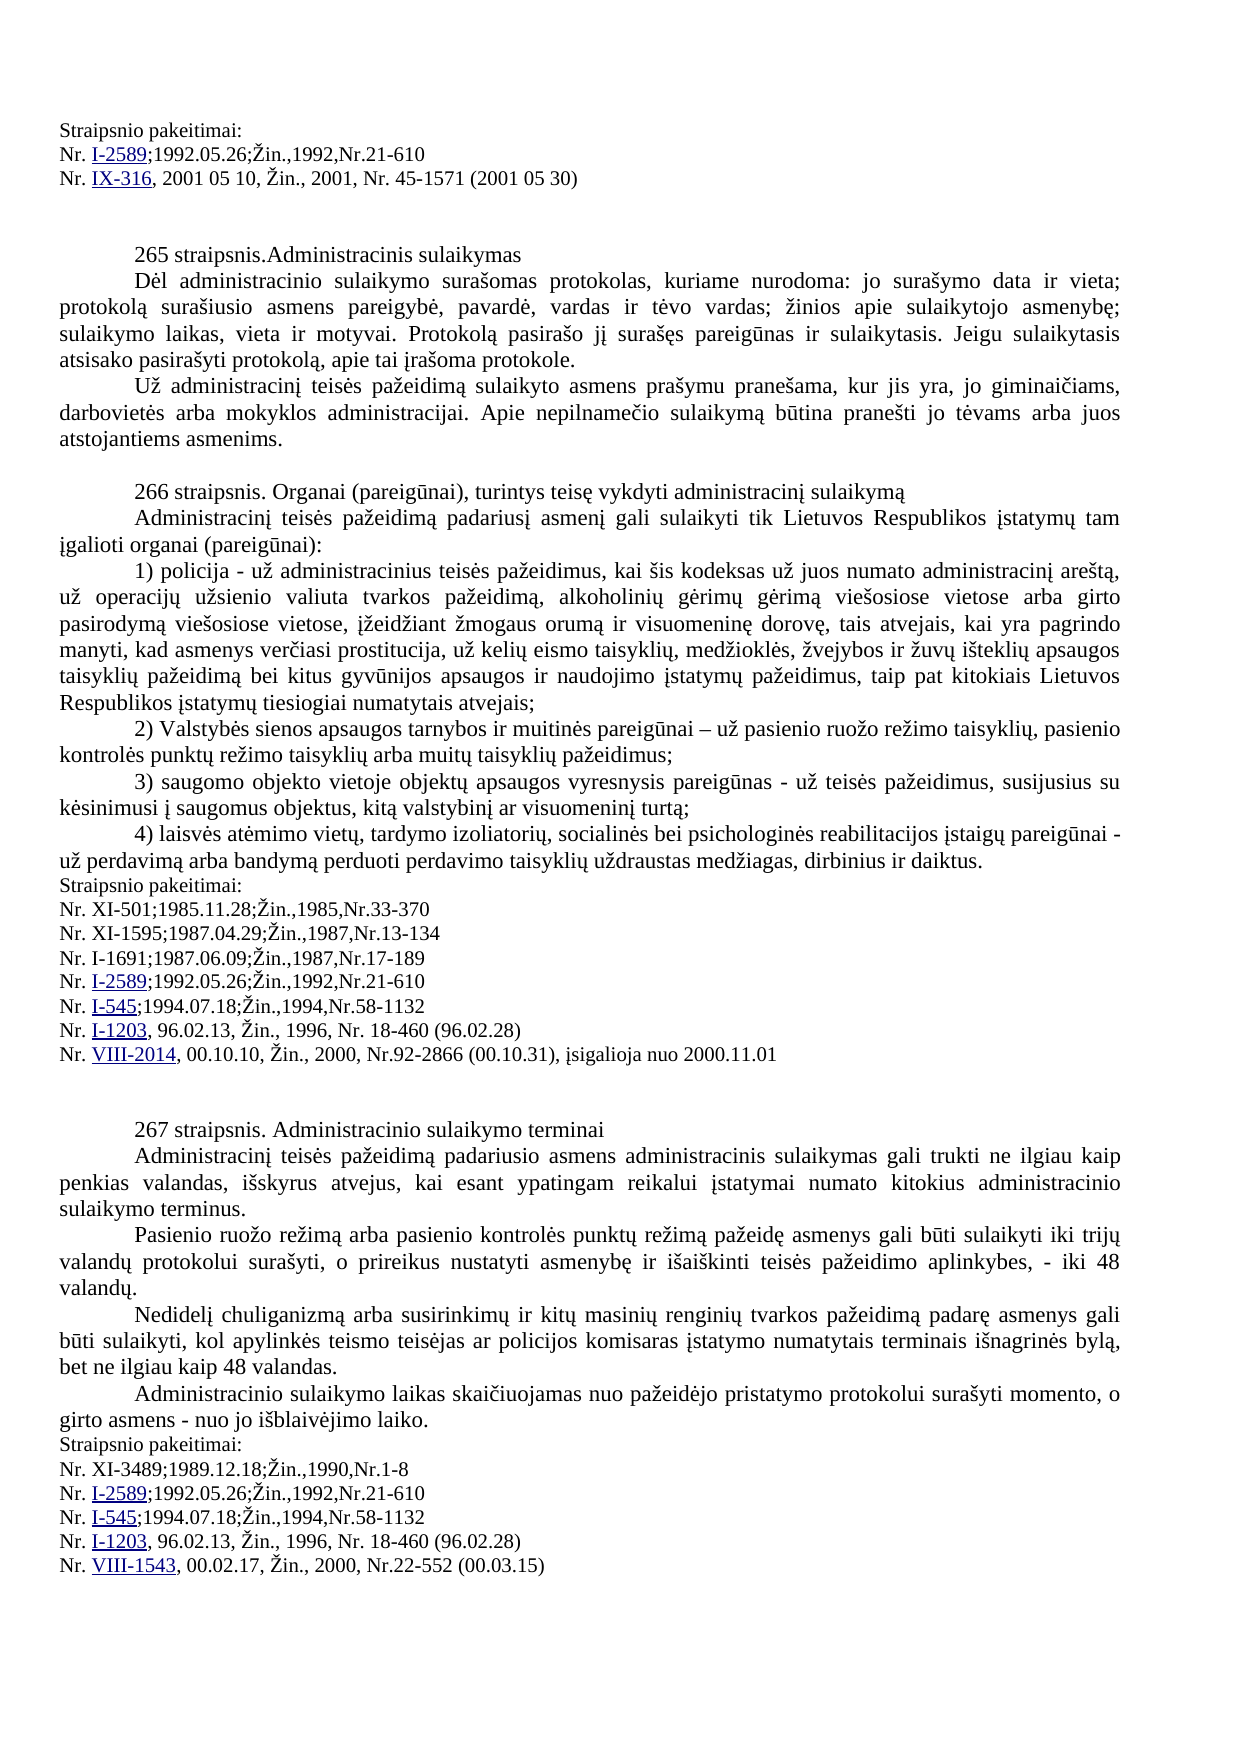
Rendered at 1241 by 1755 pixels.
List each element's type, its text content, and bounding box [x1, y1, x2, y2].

text Nr. I-2589;1992.05.26;Žin.,1992,Nr.21-610 [59, 1481, 1122, 1504]
text Nr. IX-316, 2001 05 10, Žin., 2001, Nr. 45-1571 (2001 05 30) [59, 166, 1122, 190]
text 266 straipsnis. Organai (pareigūnai), turintys teisę vykdyti administracinį sulaikymą [59, 478, 1122, 504]
text Nr. XI-3489;1989.12.18;Žin.,1990,Nr.1-8 [59, 1456, 1122, 1481]
text Nr. I-2589;1992.05.26;Žin.,1992,Nr.21-610 [59, 969, 1122, 993]
text Nr. XI-501;1985.11.28;Žin.,1985,Nr.33-370 [59, 897, 1122, 921]
text Nedidelį chuliganizmą arba susirinkimų ir kitų masinių renginių tvarkos pažeidimą padarę asmenys gali būti sulaikyti, kol apylinkės teismo teisėjas ar policijos komisaras įstatymo numatytais terminais išnagrinės bylą, bet ne ilgiau kaip 48 valandas. [59, 1301, 1122, 1380]
text 267 straipsnis. Administracinio sulaikymo terminai [59, 1116, 1122, 1142]
text Nr. I-545;1994.07.18;Žin.,1994,Nr.58-1132 [59, 1504, 1122, 1529]
text Nr. I-1203, 96.02.13, Žin., 1996, Nr. 18-460 (96.02.28) [59, 1018, 1122, 1042]
text 265 straipsnis.Administracinis sulaikymas [59, 241, 1122, 267]
text Dėl administracinio sulaikymo surašomas protokolas, kuriame nurodoma: jo surašymo data ir vieta; protokolą surašiusio asmens pareigybė, pavardė, vardas ir tėvo vardas; žinios apie sulaikytojo asmenybę; sulaikymo laikas, vieta ir motyvai. Protokolą pasirašo jį surašęs pareigūnas ir sulaikytasis. Jeigu sulaikytasis atsisako pasirašyti protokolą, apie tai įrašoma protokole. [59, 267, 1122, 372]
text 2) Valstybės sienos apsaugos tarnybos ir muitinės pareigūnai – už pasienio ruožo režimo taisyklių, pasienio kontrolės punktų režimo taisyklių arba muitų taisyklių pažeidimus; [59, 715, 1122, 768]
text Už administracinį teisės pažeidimą sulaikyto asmens prašymu pranešama, kur jis yra, jo giminaičiams, darbovietės arba mokyklos administracijai. Apie nepilnamečio sulaikymą būtina pranešti jo tėvams arba juos atstojantiems asmenims. [59, 372, 1122, 452]
text Administracinį teisės pažeidimą padariusį asmenį gali sulaikyti tik Lietuvos Respublikos įstatymų tam įgalioti organai (pareigūnai): [59, 504, 1122, 557]
text 3) saugomo objekto vietoje objektų apsaugos vyresnysis pareigūnas - už teisės pažeidimus, susijusius su kėsinimusi į saugomus objektus, kitą valstybinį ar visuomeninį turtą; [59, 768, 1122, 821]
text Nr. I-545;1994.07.18;Žin.,1994,Nr.58-1132 [59, 993, 1122, 1018]
text Straipsnio pakeitimai: [59, 1432, 1122, 1456]
text Straipsnio pakeitimai: [59, 873, 1122, 897]
text 1) policija - už administracinius teisės pažeidimus, kai šis kodeksas už juos numato administracinį areštą, už operacijų užsienio valiuta tvarkos pažeidimą, alkoholinių gėrimų gėrimą viešosiose vietose arba girto pasirodymą viešosiose vietose, įžeidžiant žmogaus orumą ir visuomeninę dorovę, tais atvejais, kai yra pagrindo manyti, kad asmenys verčiasi prostitucija, už kelių eismo taisyklių, medžioklės, žvejybos ir žuvų išteklių apsaugos taisyklių pažeidimą bei kitus gyvūnijos apsaugos ir naudojimo įstatymų pažeidimus, taip pat kitokiais Lietuvos Respublikos įstatymų tiesiogiai numatytais atvejais; [59, 557, 1122, 715]
text Nr. VIII-2014, 00.10.10, Žin., 2000, Nr.92-2866 (00.10.31), įsigalioja nuo 2000.11.01 [59, 1042, 1122, 1066]
text Nr. I-2589;1992.05.26;Žin.,1992,Nr.21-610 [59, 142, 1122, 166]
text Nr. XI-1595;1987.04.29;Žin.,1987,Nr.13-134 [59, 921, 1122, 945]
text 4) laisvės atėmimo vietų, tardymo izoliatorių, socialinės bei psichologinės reabilitacijos įstaigų pareigūnai - už perdavimą arba bandymą perduoti perdavimo taisyklių uždraustas medžiagas, dirbinius ir daiktus. [59, 821, 1122, 873]
text Nr. I-1691;1987.06.09;Žin.,1987,Nr.17-189 [59, 945, 1122, 969]
text Nr. VIII-1543, 00.02.17, Žin., 2000, Nr.22-552 (00.03.15) [59, 1553, 1122, 1577]
text Administracinio sulaikymo laikas skaičiuojamas nuo pažeidėjo pristatymo protokolui surašyti momento, o girto asmens - nuo jo išblaivėjimo laiko. [59, 1380, 1122, 1432]
text Administracinį teisės pažeidimą padariusio asmens administracinis sulaikymas gali trukti ne ilgiau kaip penkias valandas, išskyrus atvejus, kai esant ypatingam reikalui įstatymai numato kitokius administracinio sulaikymo terminus. [59, 1142, 1122, 1222]
text Nr. I-1203, 96.02.13, Žin., 1996, Nr. 18-460 (96.02.28) [59, 1529, 1122, 1553]
text Straipsnio pakeitimai: [59, 118, 1122, 142]
text Pasienio ruožo režimą arba pasienio kontrolės punktų režimą pažeidę asmenys gali būti sulaikyti iki trijų valandų protokolui surašyti, o prireikus nustatyti asmenybę ir išaiškinti teisės pažeidimo aplinkybes, - iki 48 valandų. [59, 1222, 1122, 1301]
